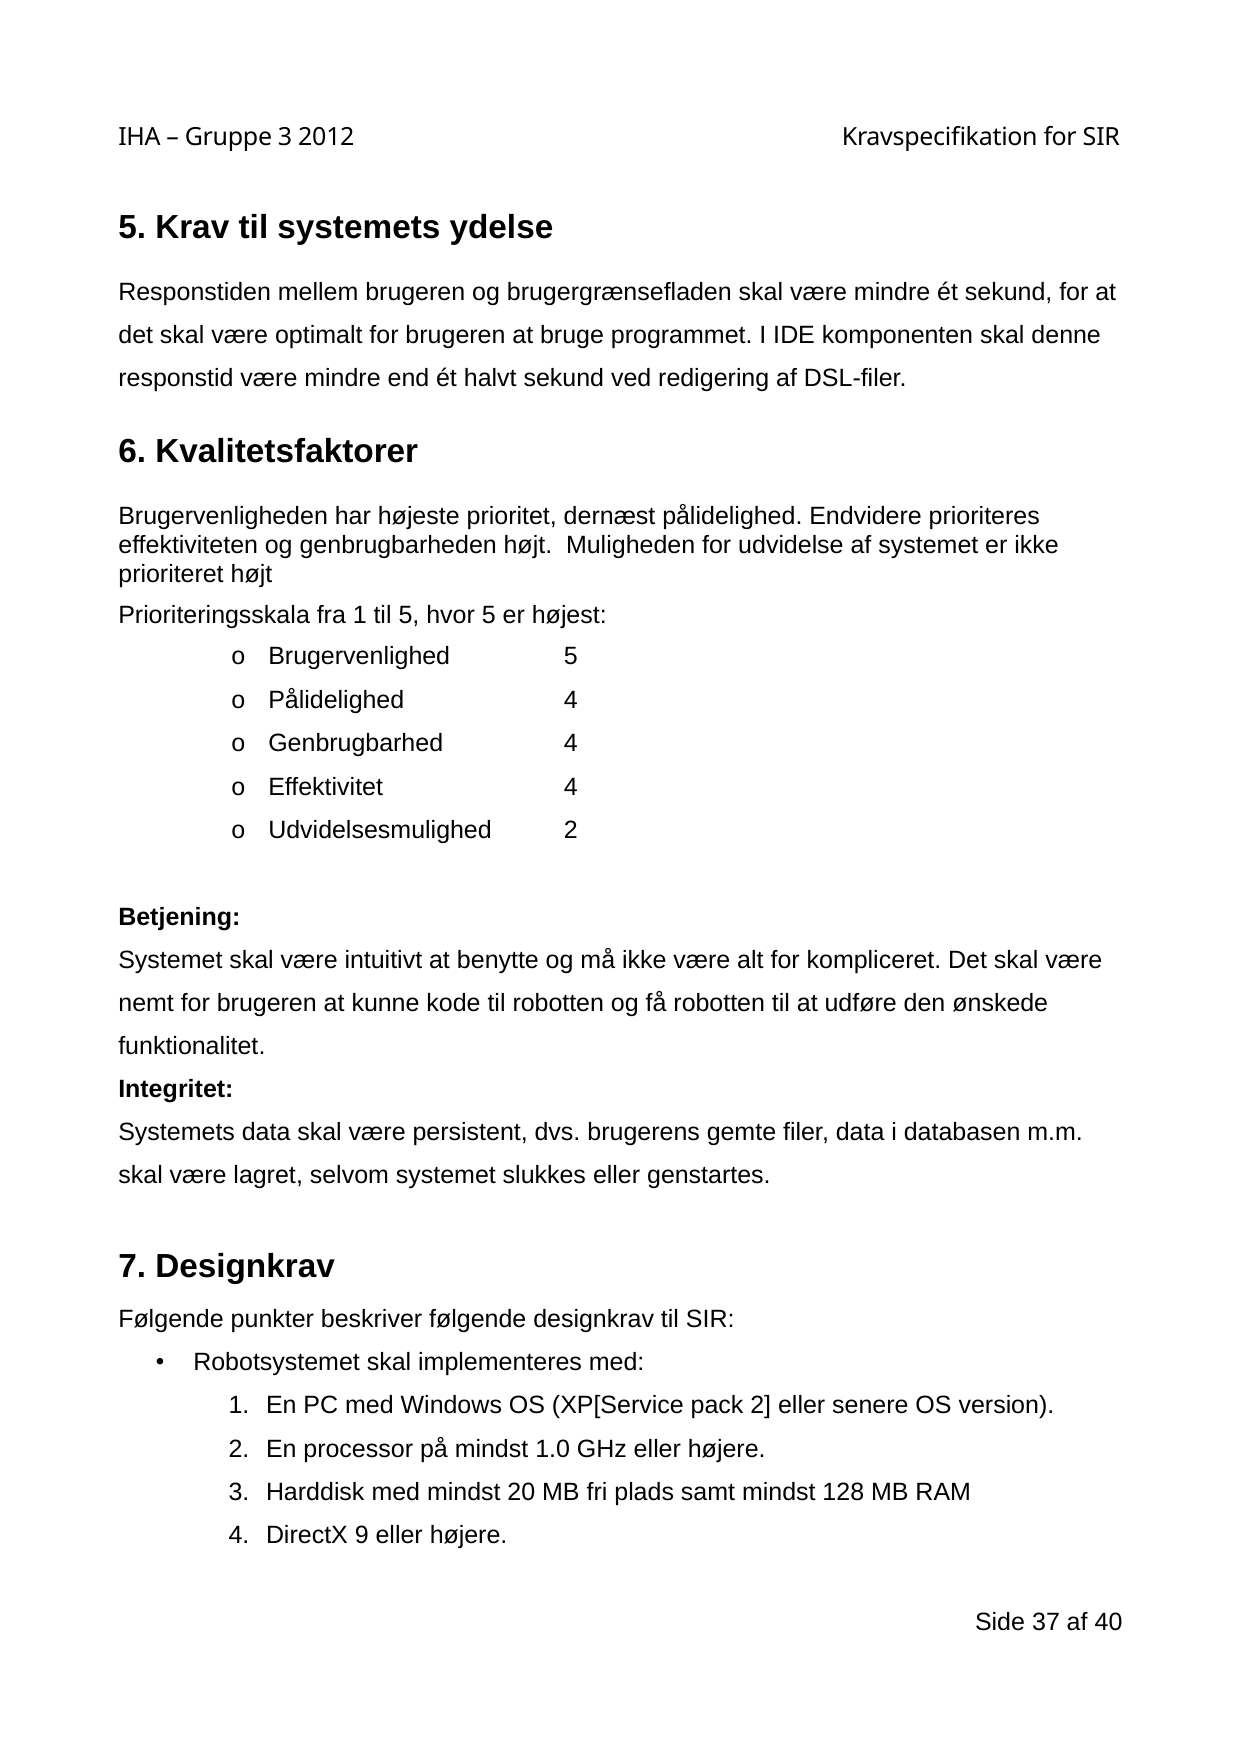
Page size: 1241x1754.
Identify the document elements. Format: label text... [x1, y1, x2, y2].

list Robotsystemet skal implementeres med: [156, 1347, 1122, 1376]
list Pålidelighed 4 [231, 685, 1122, 716]
text Systemet skal være intuitivt at benytte og må ikke være alt for kompliceret. Det skal være nemt for brugeren at kunne kode til robotten og få robotten til at udføre den ønskede funktionalitet. [118, 945, 1122, 1060]
list Genbrugbarhed 4 [231, 728, 1122, 759]
subtitle 5. Krav til systemets ydelse [118, 207, 1122, 245]
list Brugervenlighed 5 [231, 641, 1122, 672]
text Prioriteringsskala fra 1 til 5, hvor 5 er højest: [118, 600, 1122, 629]
list Effektivitet 4 [231, 772, 1122, 802]
text Brugervenligheden har højeste prioritet, dernæst pålidelighed. Endvidere prioriteres effektiviteten og genbrugbarheden højt. Muligheden for udvidelse af systemet er ikke prioriteret højt [118, 501, 1122, 587]
list En PC med Windows OS (XP[Service pack 2] eller senere OS version). [228, 1391, 1122, 1419]
list Harddisk med mindst 20 MB fri plads samt mindst 128 MB RAM [228, 1477, 1122, 1506]
text Systemets data skal være persistent, dvs. brugerens gemte filer, data i databasen m.m. skal være lagret, selvom systemet slukkes eller genstartes. [118, 1117, 1122, 1189]
text Følgende punkter beskriver følgende designkrav til SIR: [118, 1304, 1122, 1333]
subtitle 6. Kvalitetsfaktorer [118, 431, 1122, 469]
text Responstiden mellem brugeren og brugergrænsefladen skal være mindre ét sekund, for at det skal være optimalt for brugeren at bruge programmet. I IDE komponenten skal denne responstid være mindre end ét halvt sekund ved redigering af DSL-filer. [118, 277, 1122, 392]
list En processor på mindst 1.0 GHz eller højere. [228, 1434, 1122, 1462]
text 7. Designkrav [118, 1247, 1122, 1285]
text Betjening: [118, 902, 1122, 930]
text Integritet: [118, 1074, 1122, 1103]
list Udvidelsesmulighed 2 [231, 815, 1122, 846]
list DirectX 9 eller højere. [228, 1520, 1122, 1549]
